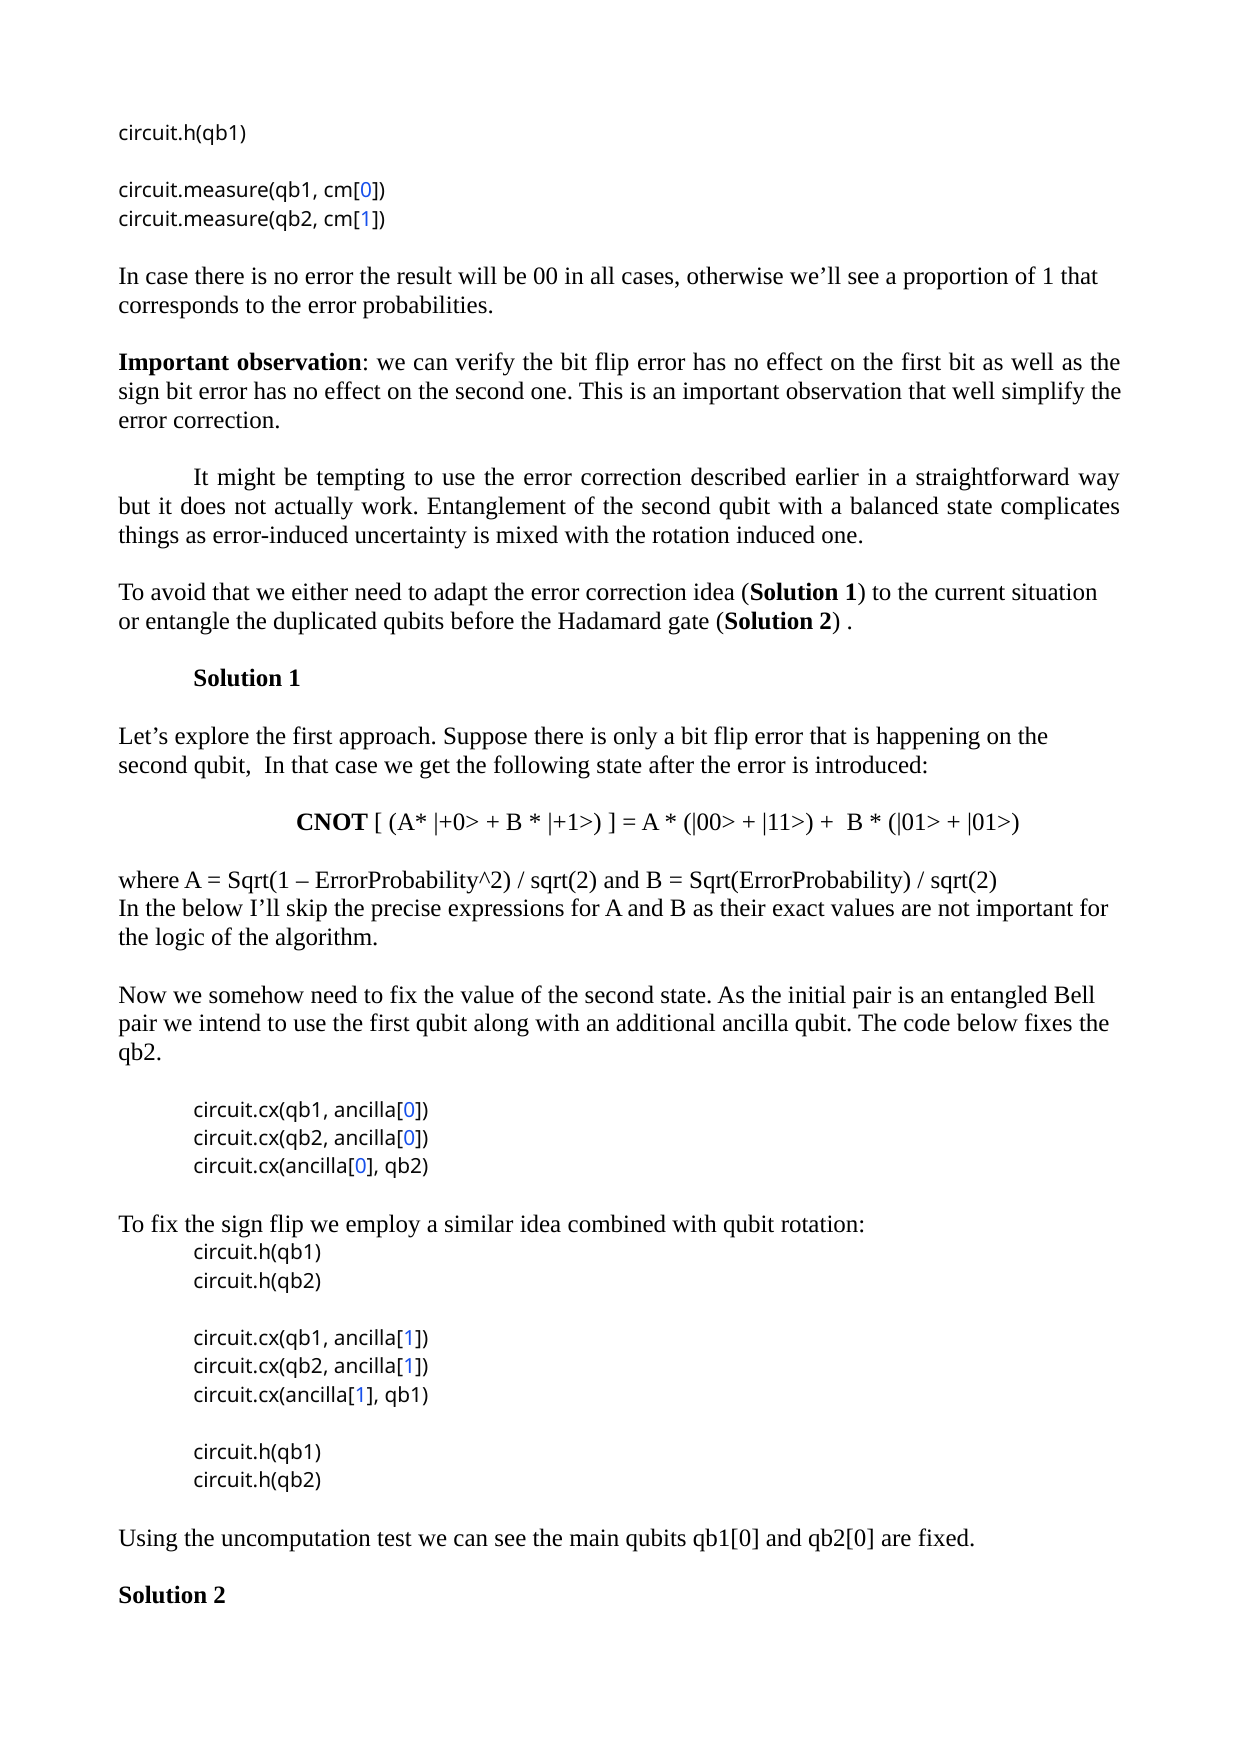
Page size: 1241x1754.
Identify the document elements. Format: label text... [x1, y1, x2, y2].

text Using the uncomputation test we can see the main qubits qb1[0] and qb2[0] are fixed. [118, 1523, 1122, 1552]
text To avoid that we either need to adapt the error correction idea (Solution 1) to the current situation or entangle the duplicated qubits before the Hadamard gate (Solution 2) . [118, 577, 1122, 635]
text circuit.h(qb1) circuit.h(qb2) circuit.cx(qb1, ancilla[1]) circuit.cx(qb2, ancilla[1]) circuit.cx(ancilla[1], qb1) circuit.h(qb1) circuit.h(qb2) [193, 1237, 1122, 1523]
text circuit.h(qb1) circuit.measure(qb1, cm[0]) circuit.measure(qb2, cm[1]) [118, 118, 1122, 261]
text Important observation: we can verify the bit flip error has no effect on the first bit as well as the sign bit error has no effect on the second one. This is an important observation that well simplify the error correction. [118, 347, 1122, 433]
text circuit.cx(qb1, ancilla[0]) circuit.cx(qb2, ancilla[0]) circuit.cx(ancilla[0], qb2) [193, 1095, 1122, 1209]
text Let’s explore the first approach. Suppose there is only a bit flip error that is happening on the second qubit, In that case we get the following state after the error is introduced: [118, 721, 1122, 778]
text In the below I’ll skip the precise expressions for A and B as their exact values are not important for the logic of the algorithm. [118, 893, 1122, 951]
text Solution 1 [118, 663, 1122, 692]
text Now we somehow need to fix the value of the second state. As the initial pair is an entangled Bell pair we intend to use the first qubit along with an additional ancilla qubit. The code below fixes the qb2. [118, 980, 1122, 1066]
text To fix the sign flip we employ a similar idea combined with qubit rotation: [118, 1209, 1122, 1237]
text In case there is no error the result will be 00 in all cases, otherwise we’ll see a proportion of 1 that corresponds to the error probabilities. [118, 261, 1122, 318]
text where A = Sqrt(1 – ErrorProbability^2) / sqrt(2) and B = Sqrt(ErrorProbability) / sqrt(2) [118, 865, 1122, 893]
text It might be tempting to use the error correction described earlier in a straightforward way but it does not actually work. Entanglement of the second qubit with a balanced state complicates things as error-induced uncertainty is mixed with the rotation induced one. [118, 462, 1122, 548]
text Solution 2 [118, 1580, 1122, 1609]
text CNOT [ (A* |+0> + B * |+1>) ] = A * (|00> + |11>) + B * (|01> + |01>) [118, 807, 1122, 836]
